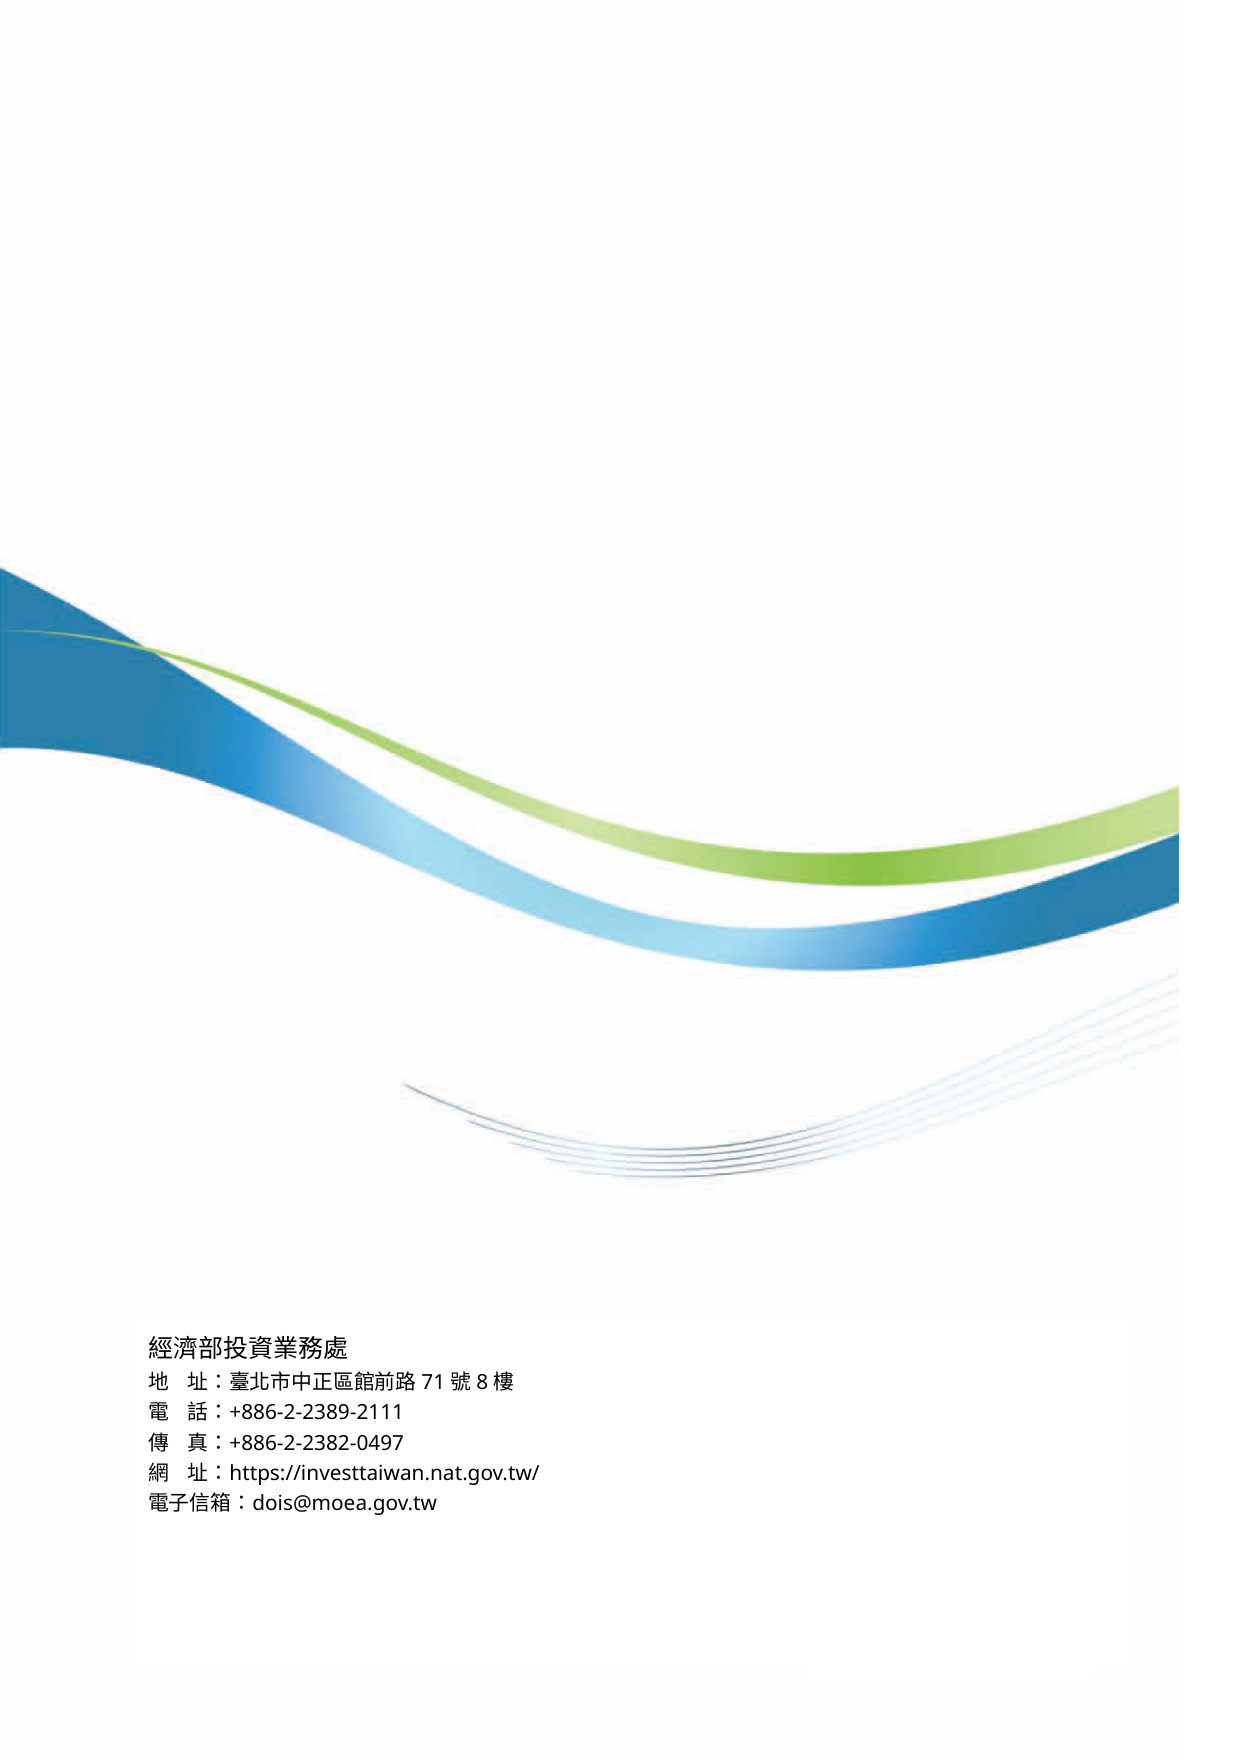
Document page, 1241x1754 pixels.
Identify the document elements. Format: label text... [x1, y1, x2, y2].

text 電子信箱：dois@moea.gov.tw [148, 1486, 1113, 1517]
text 地 址：臺北市中正區館前路 71 號 8 樓 [148, 1365, 1113, 1396]
text 電 話：+886-2-2389-2111 [148, 1396, 1113, 1426]
text 經濟部投資業務處 [148, 1329, 1113, 1365]
text 傳 真：+886-2-2382-0497 [148, 1426, 1113, 1456]
text 網 址：https://investtaiwan.nat.gov.tw/ [148, 1456, 1113, 1486]
picture [0, 0, 1179, 1754]
